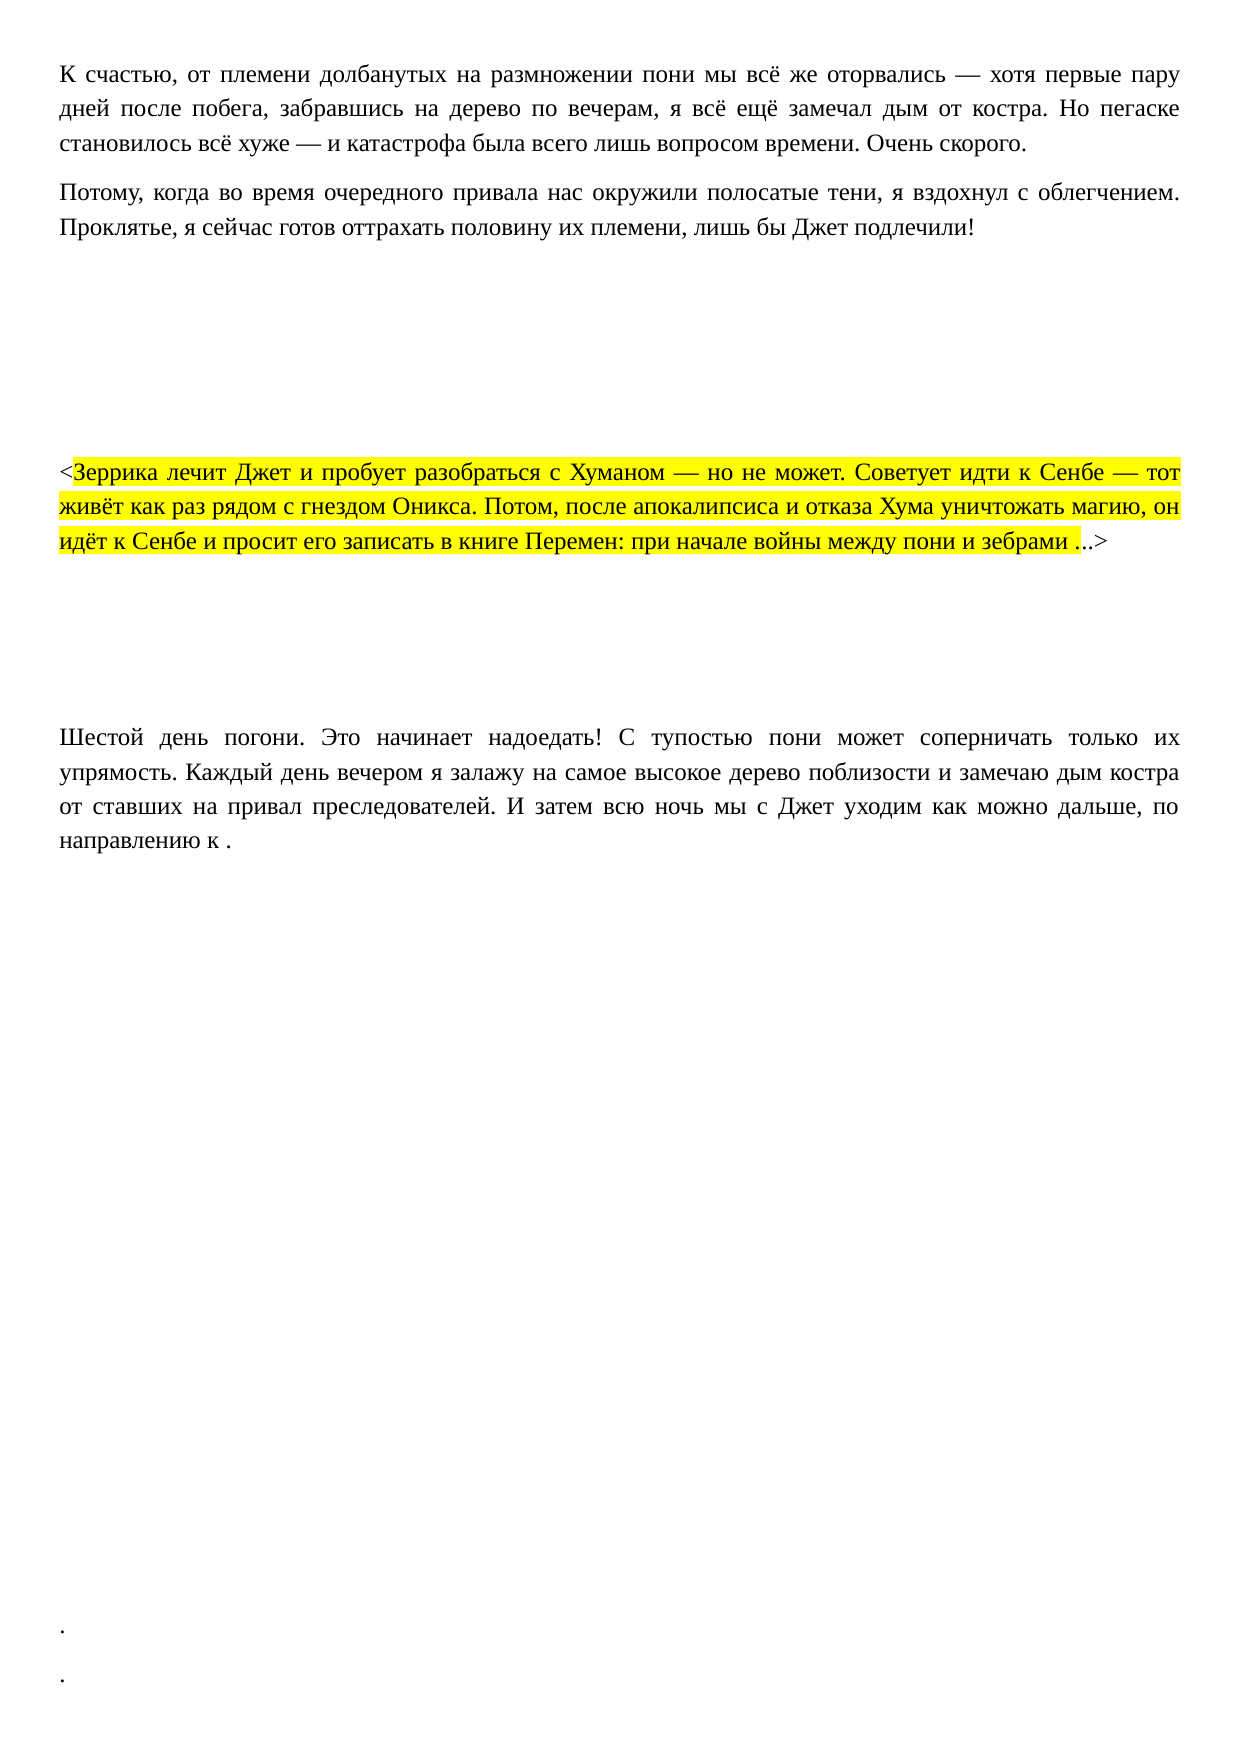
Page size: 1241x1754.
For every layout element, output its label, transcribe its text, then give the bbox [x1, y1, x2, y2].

text . [59, 1611, 1181, 1639]
text . [59, 1659, 1181, 1688]
text Потому, когда во время очередного привала нас окружили полосатые тени, я вздохнул с облегчением. Проклятье, я сейчас готов оттрахать половину их племени, лишь бы Джет подлечили! [59, 177, 1181, 240]
text <Зеррика лечит Джет и пробует разобраться с Хуманом — но не может. Советует идти к Сенбе — тот живёт как раз рядом с гнездом Оникса. Потом, после апокалипсиса и отказа Хума уничтожать магию, он идёт к Сенбе и просит его записать в книге Перемен: при начале войны между пони и зебрами ...> [59, 457, 1181, 554]
text К счастью, от племени долбанутых на размножении пони мы всё же оторвались — хотя первые пару дней после побега, забравшись на дерево по вечерам, я всё ещё замечал дым от костра. Но пегаске становилось всё хуже — и катастрофа была всего лишь вопросом времени. Очень скорого. [59, 59, 1181, 157]
text Шестой день погони. Это начинает надоедать! С тупостью пони может соперничать только их упрямость. Каждый день вечером я залажу на самое высокое дерево поблизости и замечаю дым костра от ставших на привал преследователей. И затем всю ночь мы с Джет уходим как можно дальше, по направлению к . [59, 722, 1181, 854]
